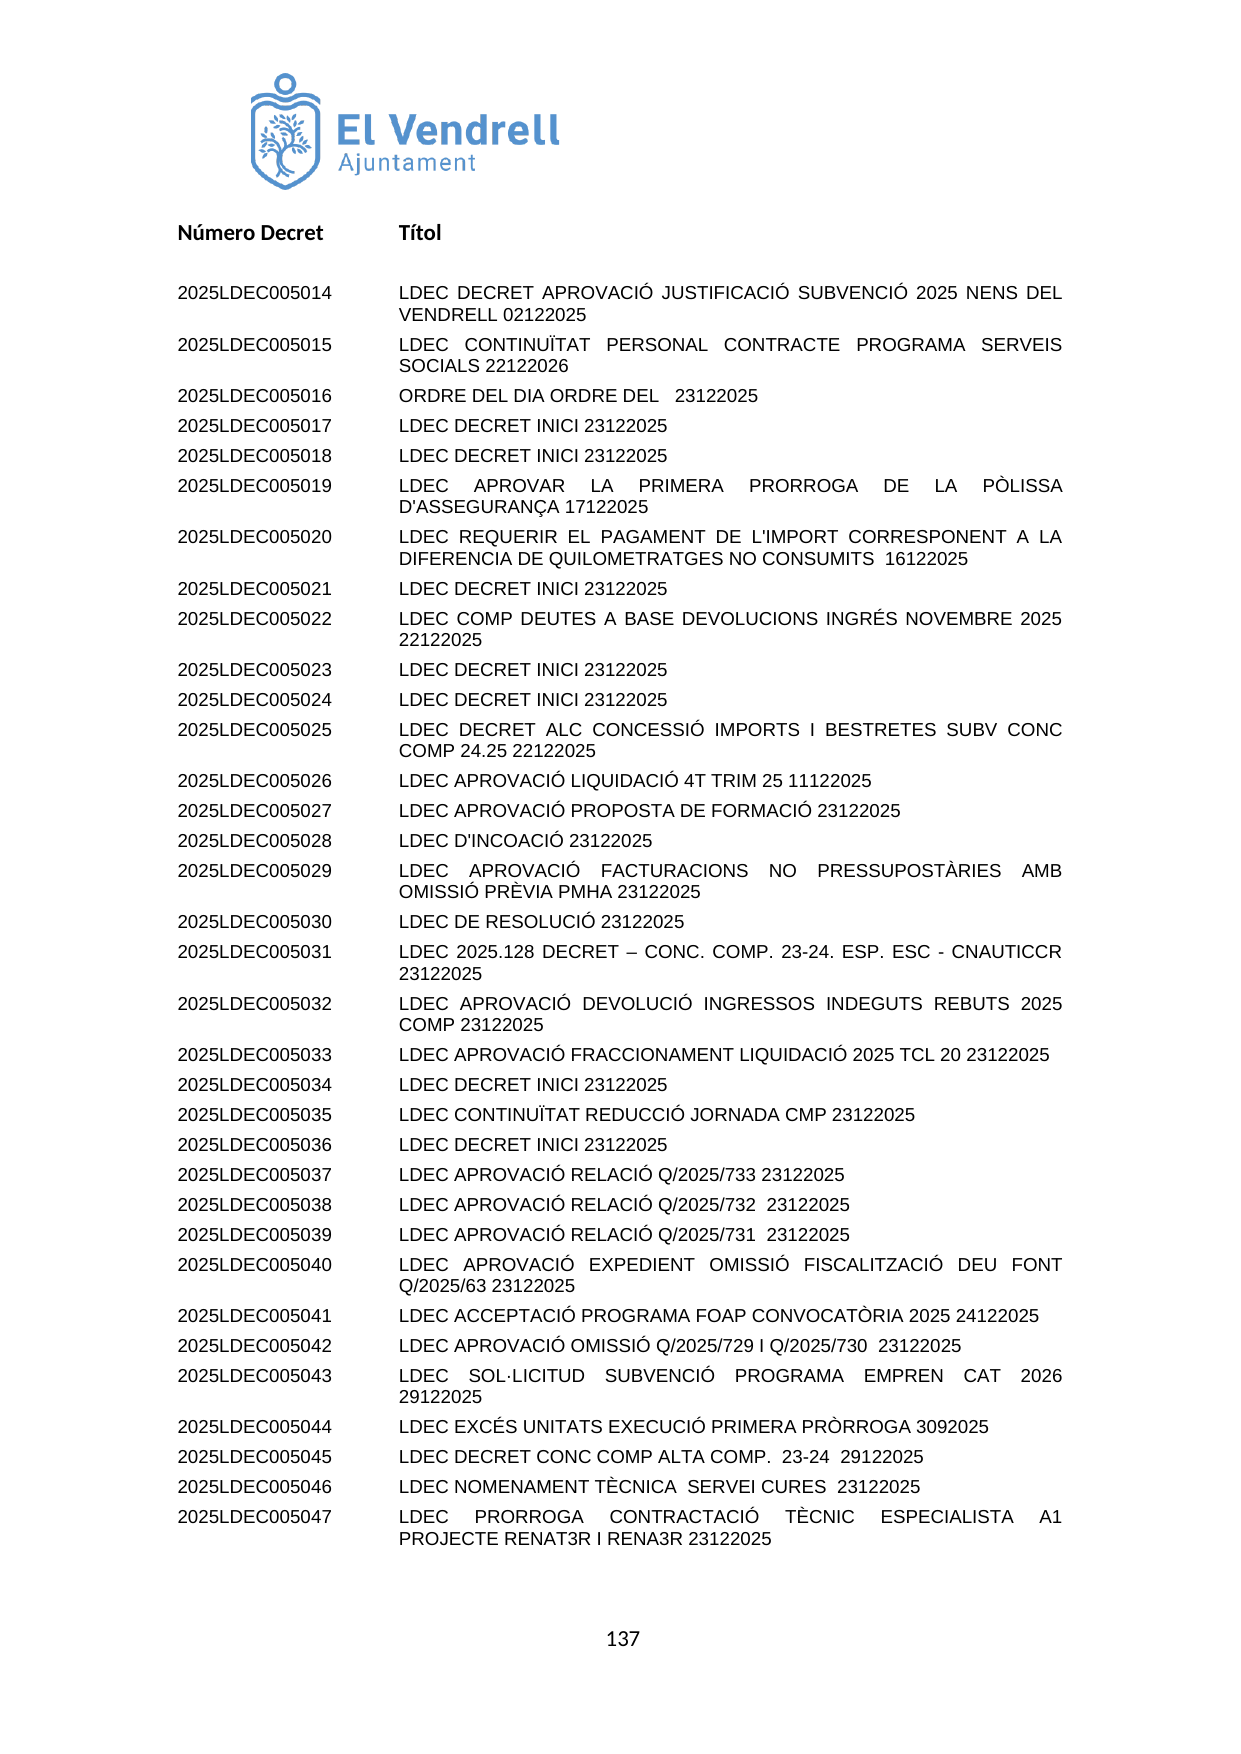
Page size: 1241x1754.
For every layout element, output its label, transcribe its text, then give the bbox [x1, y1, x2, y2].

text 2025LDEC005016 ORDRE DEL DIA ORDRE DEL 23122025 [177, 385, 1063, 406]
text 2025LDEC005024 LDEC DECRET INICI 23122025 [177, 689, 1063, 710]
text 2025LDEC005043 LDEC SOL·LICITUD SUBVENCIÓ PROGRAMA EMPREN CAT 2026 29122025 [177, 1364, 1063, 1408]
text 2025LDEC005041 LDEC ACCEPTACIÓ PROGRAMA FOAP CONVOCATÒRIA 2025 24122025 [177, 1305, 1063, 1326]
text 2025LDEC005020 LDEC REQUERIR EL PAGAMENT DE L'IMPORT CORRESPONENT A LA DIFERENCIA DE QUILOMETRATGES NO CONSUMITS 16122025 [177, 526, 1063, 569]
text 2025LDEC005038 LDEC APROVACIÓ RELACIÓ Q/2025/732 23122025 [177, 1193, 1063, 1215]
text 2025LDEC005034 LDEC DECRET INICI 23122025 [177, 1074, 1063, 1096]
text 2025LDEC005042 LDEC APROVACIÓ OMISSIÓ Q/2025/729 I Q/2025/730 23122025 [177, 1335, 1063, 1356]
text 2025LDEC005028 LDEC D'INCOACIÓ 23122025 [177, 830, 1063, 851]
text 2025LDEC005027 LDEC APROVACIÓ PROPOSTA DE FORMACIÓ 23122025 [177, 800, 1063, 822]
text 2025LDEC005026 LDEC APROVACIÓ LIQUIDACIÓ 4T TRIM 25 11122025 [177, 770, 1063, 792]
text 2025LDEC005040 LDEC APROVACIÓ EXPEDIENT OMISSIÓ FISCALITZACIÓ DEU FONT Q/2025/63 23122025 [177, 1253, 1063, 1296]
text 2025LDEC005018 LDEC DECRET INICI 23122025 [177, 445, 1063, 466]
text 2025LDEC005030 LDEC DE RESOLUCIÓ 23122025 [177, 911, 1063, 933]
text 2025LDEC005044 LDEC EXCÉS UNITATS EXECUCIÓ PRIMERA PRÒRROGA 3092025 [177, 1416, 1063, 1438]
text 2025LDEC005021 LDEC DECRET INICI 23122025 [177, 577, 1063, 599]
text 2025LDEC005032 LDEC APROVACIÓ DEVOLUCIÓ INGRESSOS INDEGUTS REBUTS 2025 COMP 23122025 [177, 993, 1063, 1036]
text 2025LDEC005022 LDEC COMP DEUTES A BASE DEVOLUCIONS INGRÉS NOVEMBRE 2025 22122025 [177, 607, 1063, 651]
text 2025LDEC005036 LDEC DECRET INICI 23122025 [177, 1134, 1063, 1155]
text 2025LDEC005047 LDEC PRORROGA CONTRACTACIÓ TÈCNIC ESPECIALISTA A1 PROJECTE RENAT3R I RENA3R 23122025 [177, 1506, 1063, 1549]
text 2025LDEC005046 LDEC NOMENAMENT TÈCNICA SERVEI CURES 23122025 [177, 1476, 1063, 1497]
text 2025LDEC005025 LDEC DECRET ALC CONCESSIÓ IMPORTS I BESTRETES SUBV CONC COMP 24.25 22122025 [177, 719, 1063, 762]
picture [251, 73, 560, 190]
text 2025LDEC005031 LDEC 2025.128 DECRET – CONC. COMP. 23-24. ESP. ESC - CNAUTICCR 23122025 [177, 941, 1063, 984]
text 2025LDEC005015 LDEC CONTINUÏTAT PERSONAL CONTRACTE PROGRAMA SERVEIS SOCIALS 22122026 [177, 333, 1063, 377]
text 2025LDEC005039 LDEC APROVACIÓ RELACIÓ Q/2025/731 23122025 [177, 1223, 1063, 1245]
text 2025LDEC005014 LDEC DECRET APROVACIÓ JUSTIFICACIÓ SUBVENCIÓ 2025 NENS DEL VENDRELL 02122025 [177, 282, 1063, 325]
text 2025LDEC005037 LDEC APROVACIÓ RELACIÓ Q/2025/733 23122025 [177, 1164, 1063, 1185]
text 2025LDEC005017 LDEC DECRET INICI 23122025 [177, 415, 1063, 436]
text 2025LDEC005033 LDEC APROVACIÓ FRACCIONAMENT LIQUIDACIÓ 2025 TCL 20 23122025 [177, 1044, 1063, 1066]
text 2025LDEC005045 LDEC DECRET CONC COMP ALTA COMP. 23-24 29122025 [177, 1446, 1063, 1467]
text 2025LDEC005029 LDEC APROVACIÓ FACTURACIONS NO PRESSUPOSTÀRIES AMB OMISSIÓ PRÈVIA PMHA 23122025 [177, 860, 1063, 903]
text 2025LDEC005019 LDEC APROVAR LA PRIMERA PRORROGA DE LA PÒLISSA D'ASSEGURANÇA 17122025 [177, 474, 1063, 518]
text 2025LDEC005035 LDEC CONTINUÏTAT REDUCCIÓ JORNADA CMP 23122025 [177, 1104, 1063, 1125]
text 2025LDEC005023 LDEC DECRET INICI 23122025 [177, 659, 1063, 680]
